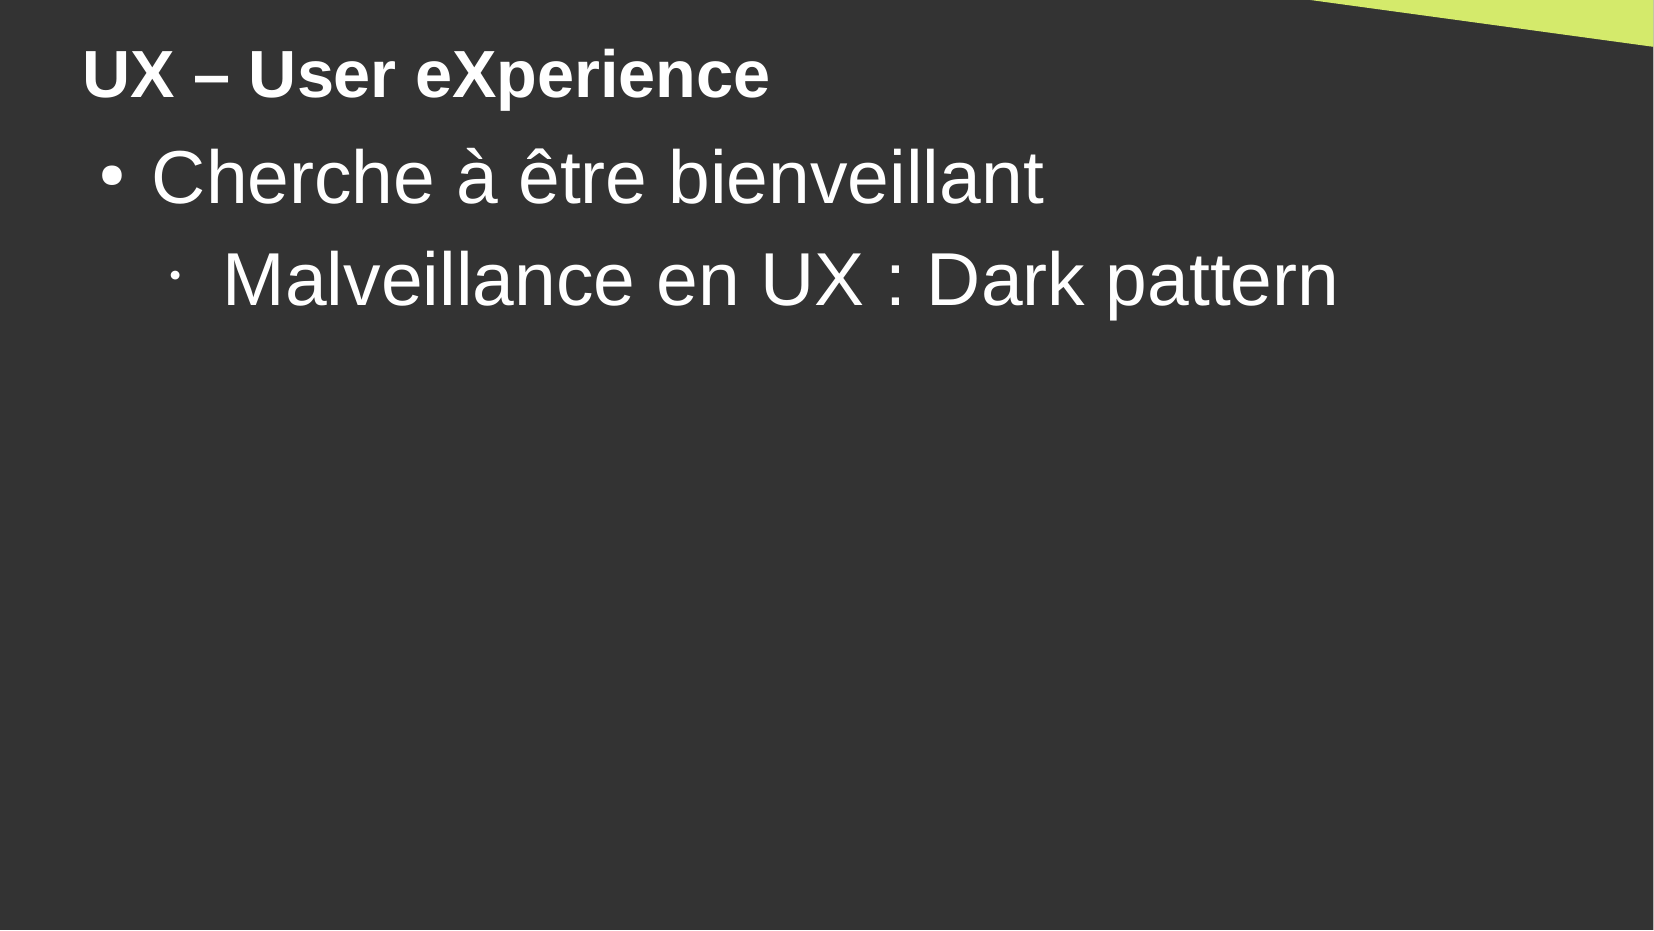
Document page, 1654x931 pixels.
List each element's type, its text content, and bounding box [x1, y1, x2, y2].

title UX – User eXperience [82, 37, 1571, 114]
list Cherche à être bienveillant Malveillance en UX : Dark pattern [80, 135, 1620, 827]
text_box [1310, 0, 1654, 47]
